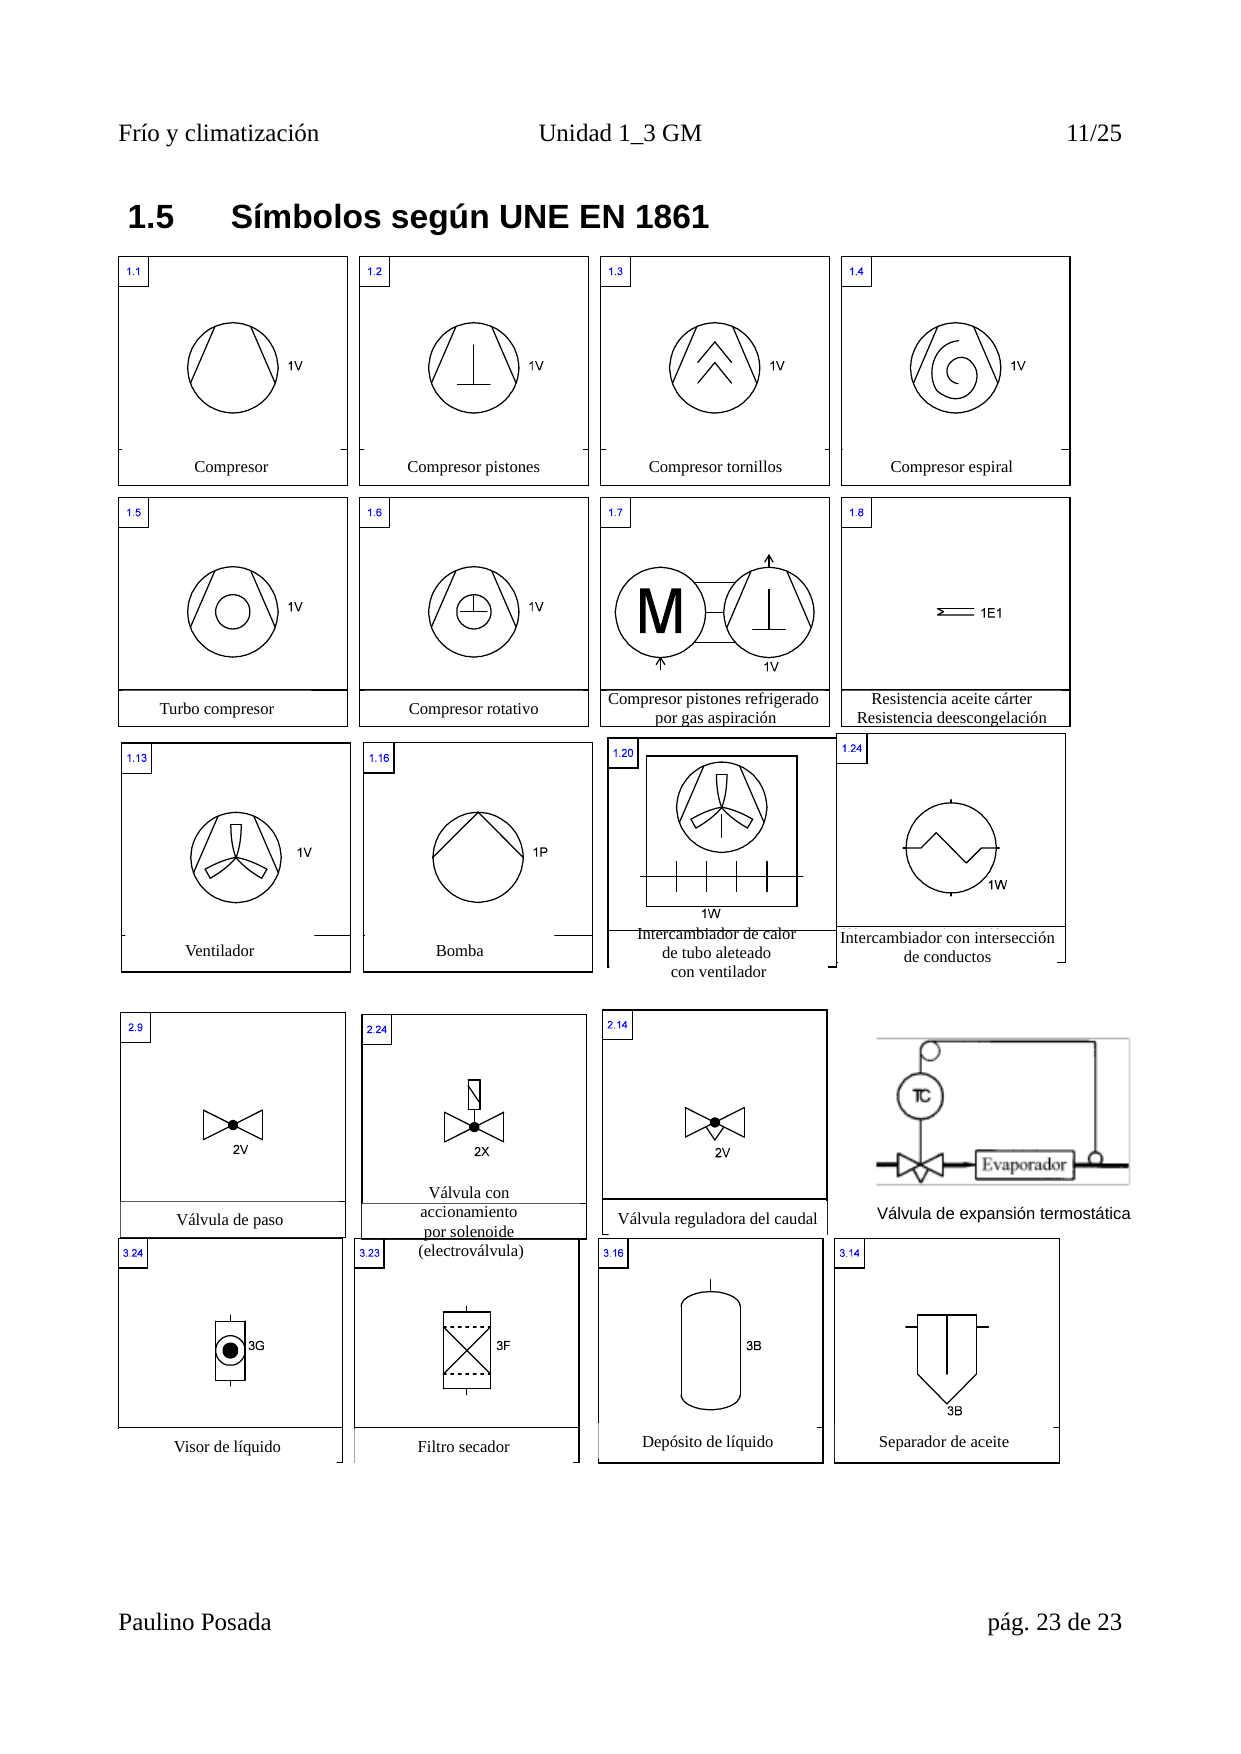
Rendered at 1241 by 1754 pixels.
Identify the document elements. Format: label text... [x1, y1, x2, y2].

subtitle Símbolos según UNE EN 1861 [118, 197, 1122, 236]
picture [864, 1027, 1140, 1200]
